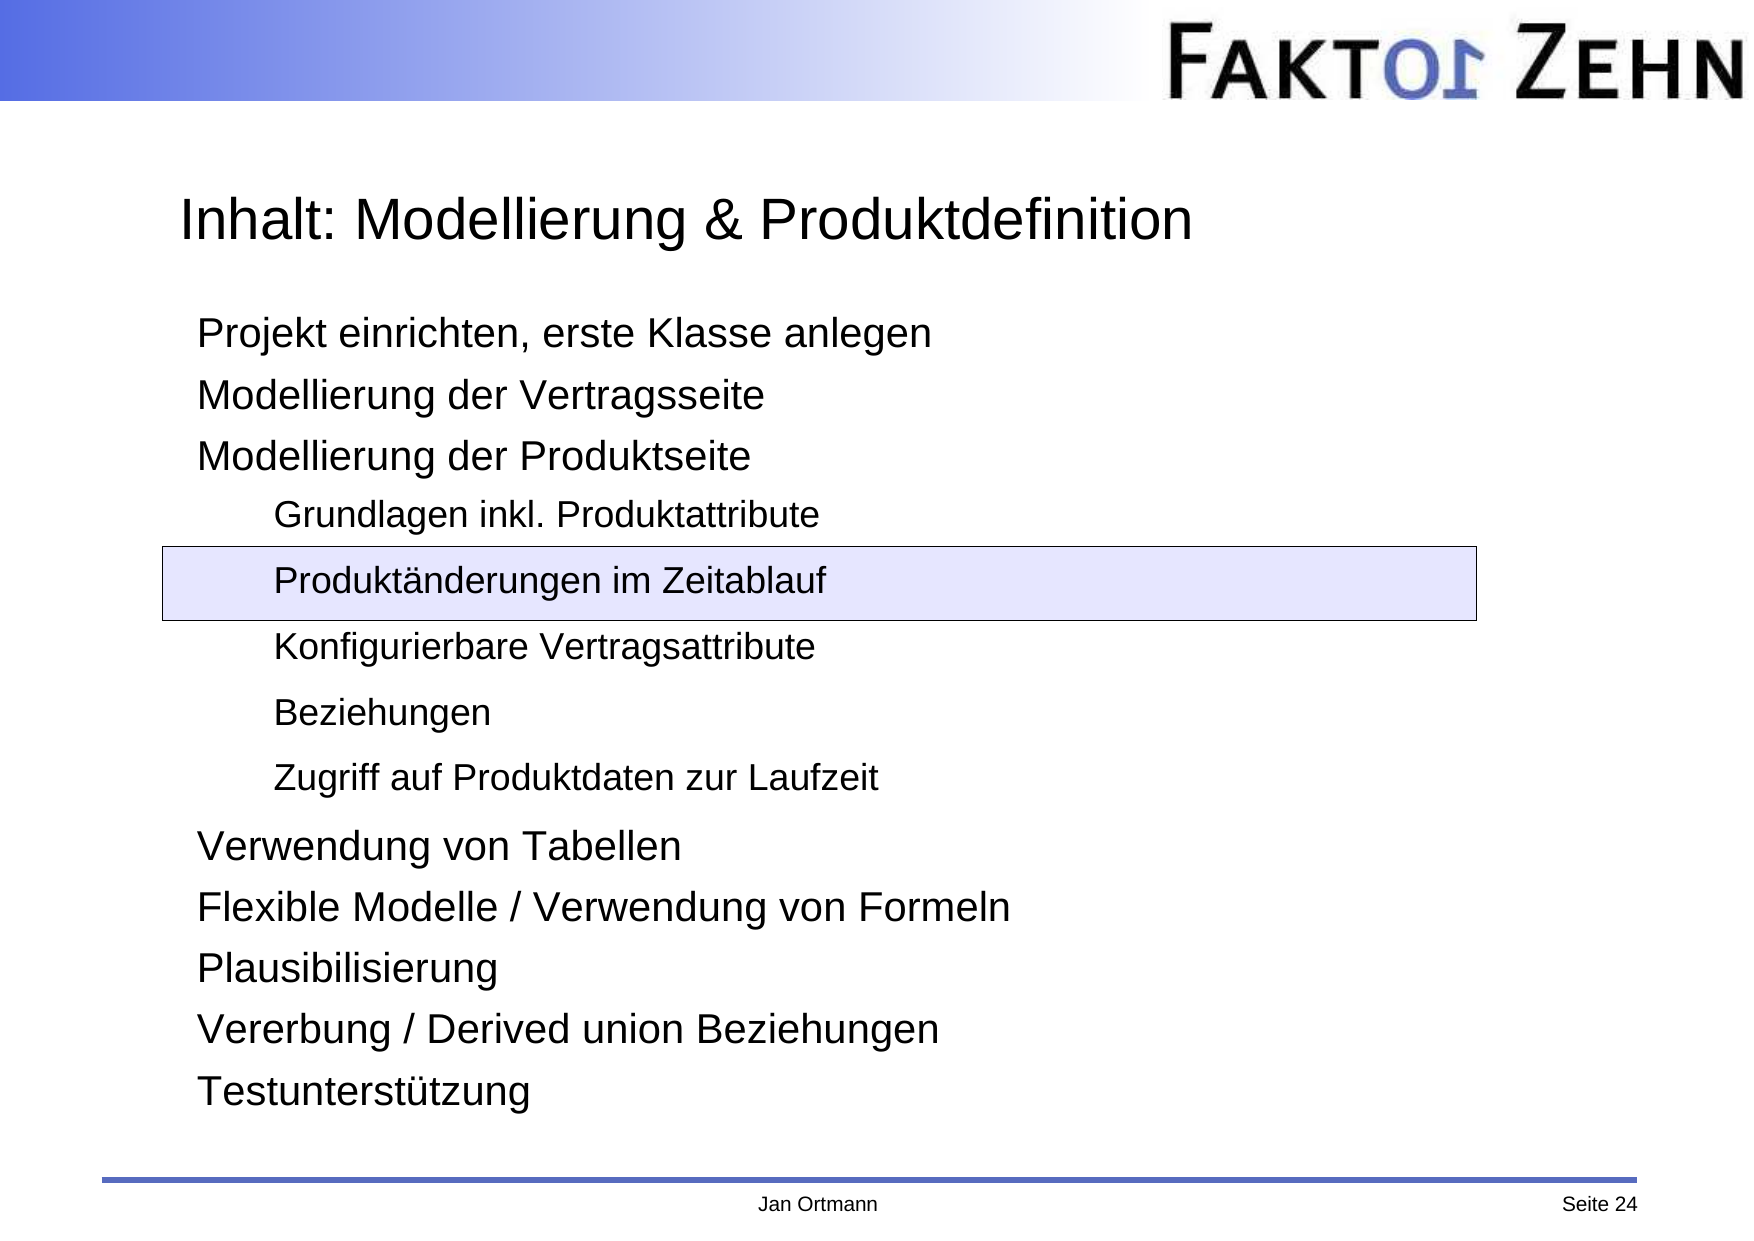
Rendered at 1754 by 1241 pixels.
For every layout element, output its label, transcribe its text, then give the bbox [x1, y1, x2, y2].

title Inhalt: Modellierung & Produktdefinition [179, 142, 1576, 296]
text_box [162, 546, 179, 621]
list Projekt einrichten, erste Klasse anlegen Modellierung der Vertragsseite Modellierung der Produktseite Grundlagen inkl. Produktattribute Produktänderungen im Zeitablauf Konfigurierbare Vertragsattribute Beziehungen Zugriff auf Produktdaten zur Laufzeit Verwendung von Tabellen Flexible Modelle / Verwendung von Formeln Plausibilisierung Vererbung / Derived union Beziehungen Testunterstützung [179, 310, 1576, 1117]
picture [1162, 7, 1752, 100]
